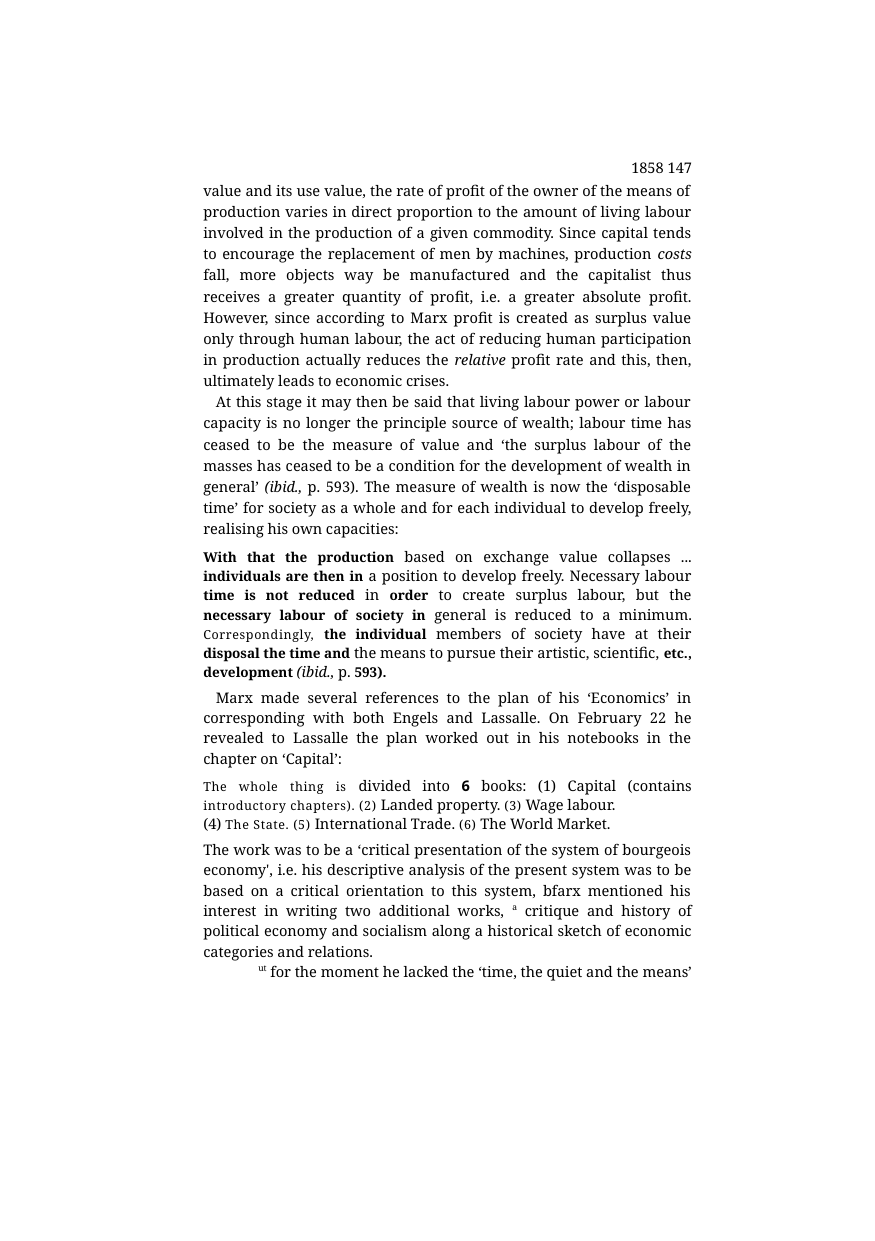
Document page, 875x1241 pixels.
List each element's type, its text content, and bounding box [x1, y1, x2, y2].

text value and its use value, the rate of profit of the owner of the means of production varies in direct proportion to the amount of living labour involved in the production of a given commodity. Since capital tends to encourage the replacement of men by machines, production costs fall, more objects way be manu­factured and the capitalist thus receives a greater quantity of profit, i.e. a greater absolute profit. However, since according to Marx profit is created as surplus value only through human labour, the act of reducing human participation in production actually reduces the relative profit rate and this, then, ultimately leads to economic crises. [203, 179, 692, 391]
text (4) The State. (5) International Trade. (6) The World Market. [203, 814, 700, 833]
text At this stage it may then be said that living labour power or labour capacity is no longer the principle source of wealth; labour time has ceased to be the measure of value and ‘the surplus labour of the masses has ceased to be a condition for the development of wealth in general’ (ibid., p. 593). The measure of wealth is now the ‘disposable time’ for society as a whole and for each individual to develop freely, realising his own capacities: [203, 391, 692, 539]
text The work was to be a ‘critical presentation of the system of bourgeois economy', i.e. his descriptive analysis of the present system was to be based on a critical orientation to this system, bfarx mentioned his interest in writing two additional works, a critique and history of political economy and socialism along a historical sketch of economic categories and relations. [203, 839, 692, 961]
text Marx made several references to the plan of his ‘Economics’ in corresponding with both Engels and Lassalle. On February 22 he revealed to Lassalle the plan worked out in his notebooks in the chapter on ‘Capital’: [203, 687, 692, 768]
text 1858 147 [201, 161, 692, 176]
text ut for the moment he lacked the ‘time, the quiet and the means’ [201, 961, 692, 982]
text With that the production based on exchange value collapses ... individuals are then in a position to develop freely. Necessary labour time is not reduced in order to create surplus labour, but the necessary labour of society in general is reduced to a minimum. Correspondingly, the individual members of society have at their disposal the time and the means to pursue their artistic, scientific, etc., development (ibid., p. 593). [203, 547, 692, 682]
text The whole thing is divided into 6 books: (1) Capital (contains introductory chapters). (2) Landed property. (3) Wage labour. [203, 776, 692, 814]
